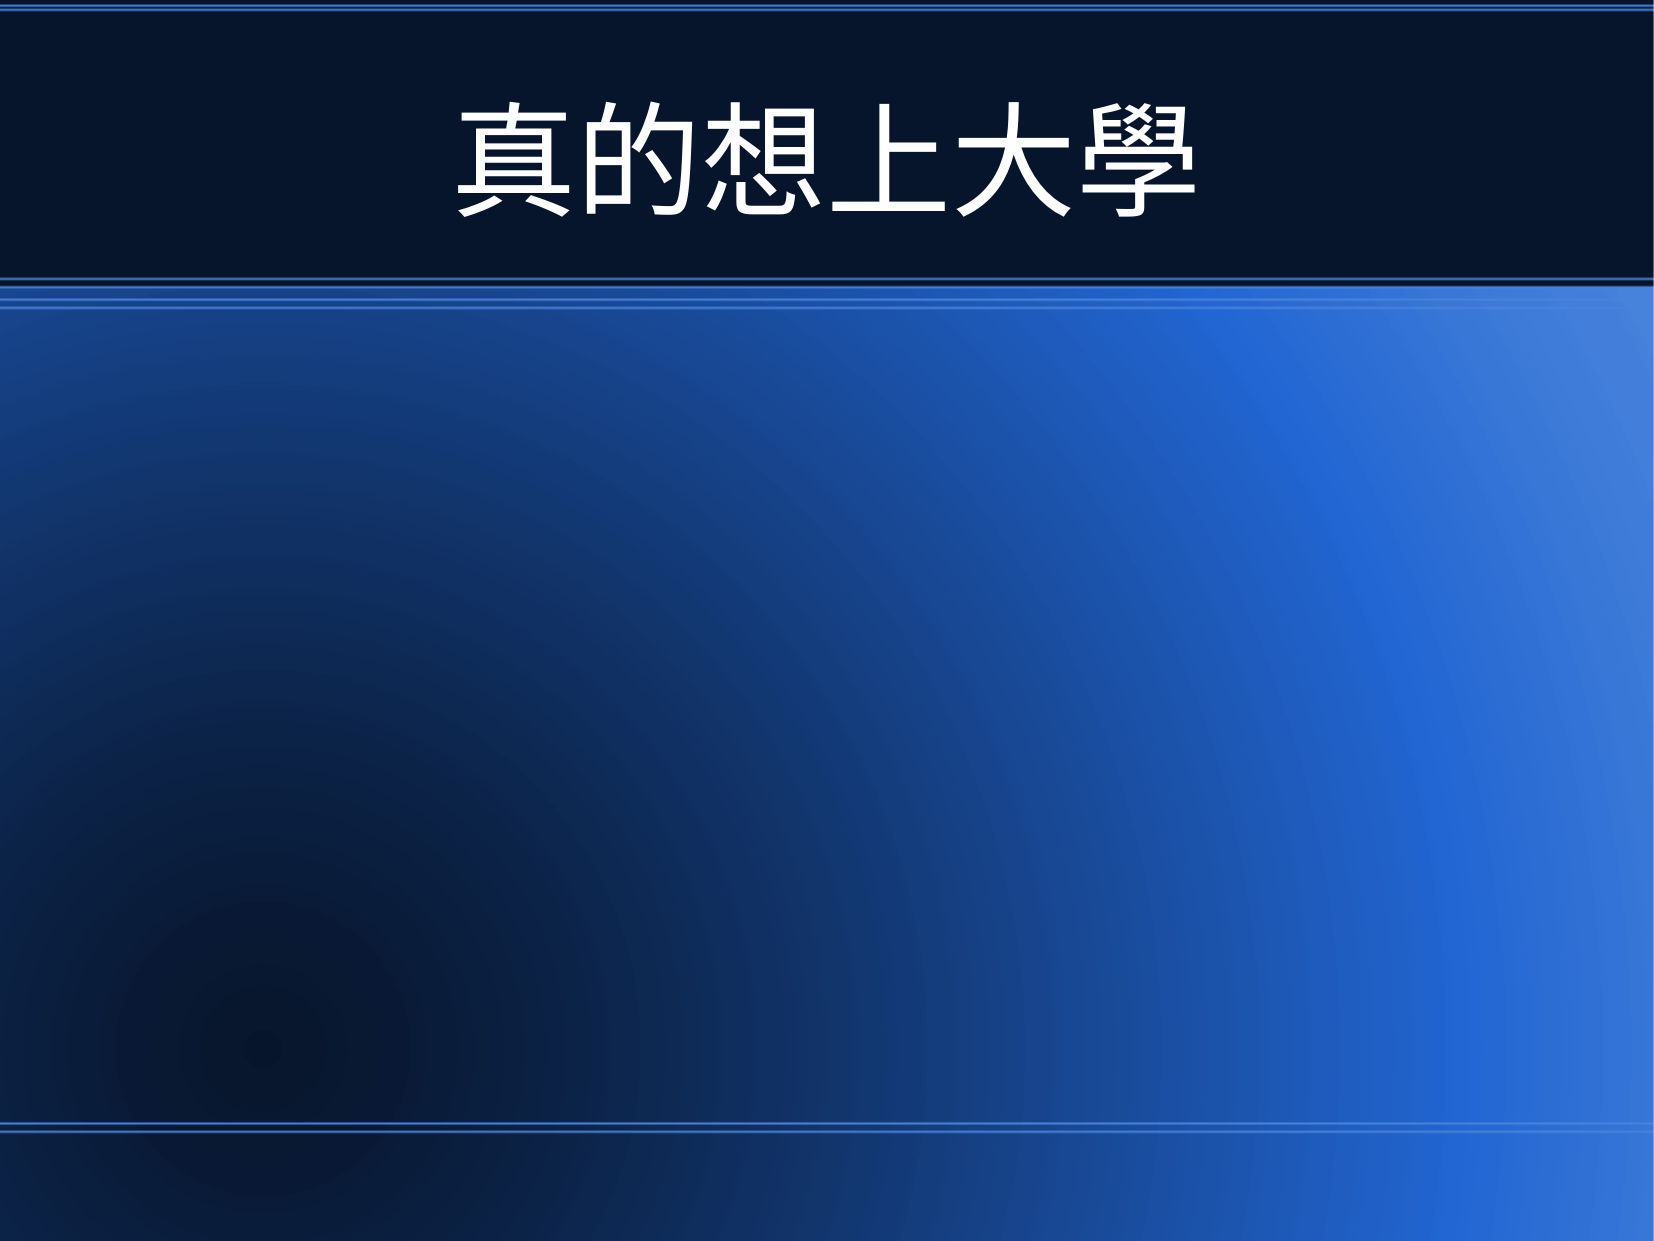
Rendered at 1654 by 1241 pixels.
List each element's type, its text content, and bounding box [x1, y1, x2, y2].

picture [0, 0, 1654, 1241]
title 真的想上大學 [82, 49, 1571, 257]
